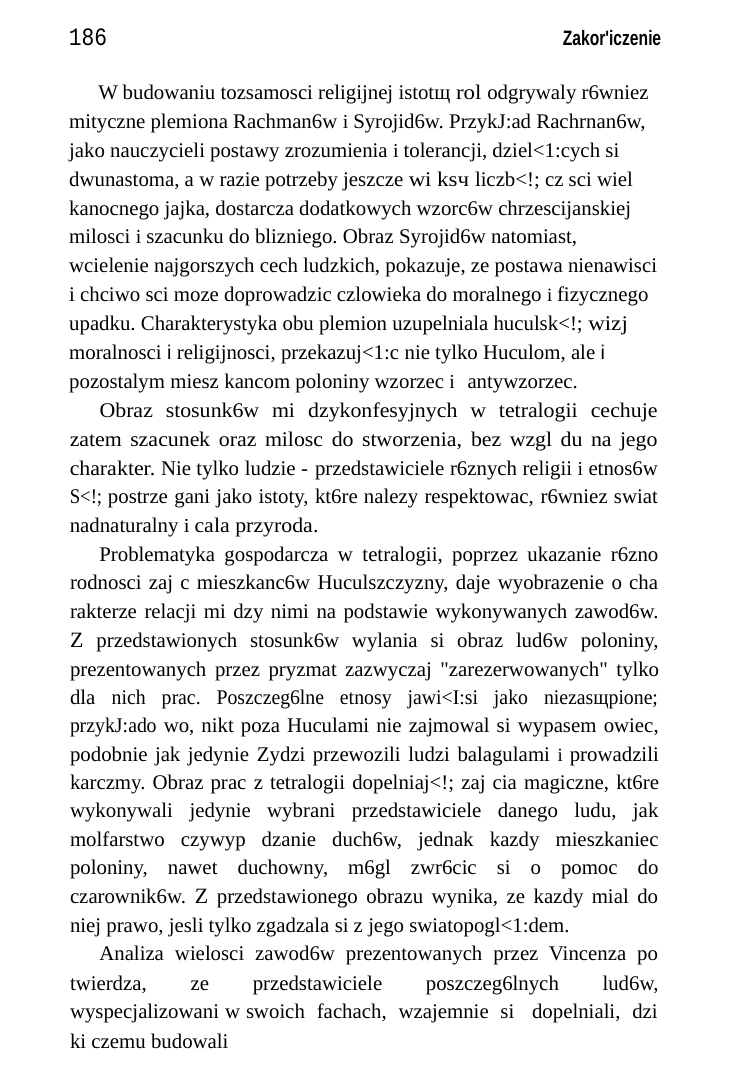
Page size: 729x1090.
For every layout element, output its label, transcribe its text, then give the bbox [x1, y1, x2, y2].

text Problematyka gospodarcza w tetralogii, poprzez ukazanie r6zno­ rodnosci zaj c mieszkanc6w Huculszczyzny, daje wyobrazenie о cha­ rakterze relacji mi dzy nimi na podstawie wykonywanych zawod6w. Z przedstawionych stosunk6w wylania si obraz lud6w poloniny, prezentowanych przez pryzmat zazwyczaj "zarezerwowanych" tylko dla nich prac. Poszczeg6lne etnosy jawi<І:si jako niezasщpione; przykJ:ado­ wo, nikt poza Huculami nie zajmowal si wypasem owiec, podobnie jak jedynie Zydzi przewozili ludzi balagulami і prowadzili karczmy. Obraz prac z tetralogii dopelniaj<!; zaj cia magiczne, kt6re wykonywali jedynie wybrani przedstawiciele danego ludu, jak molfarstwo czywyp dzanie duch6w, jednak kazdy mieszkaniec poloniny, nawet duchowny, m6gl zwr6cic si о pomoc do czarownik6w. Z przedstawionego obrazu wynika, ze kazdy mial do niej prawo, jesli tylko zgadzala si z jego swiatopogl<1:dem. [70, 542, 659, 937]
text 186 Zakor'iczenie [69, 25, 670, 53]
subtitle W budowaniu tozsamosci religijnej istotщ rol odgrywaly r6wniez mityczne plemiona Rachman6w і Syrojid6w. PrzykJ:ad Rachrnan6w, jako nauczycieli postawy zrozumienia і tolerancji, dziel<1:cych si dwunastoma, а w razie potrzeby jeszcze wi ksч liczb<!; cz sci wiel­ kanocnego jajka, dostarcza dodatkowych wzorc6w chrzescijanskiej milosci і szacunku do blizniego. Obraz Syrojid6w natomiast, wcielenie najgorszych cech ludzkich, pokazuje, ze postawa nienawisci і chciwo­ sci moze doprowadzic czlowieka do moralnego і fizycznego upadku. Charakterystyka obu plemion uzupelniala huculsk<!; wizj moralnosci і religijnosci, przekazuj<1:c nie tylko Huculom, ale і pozostalym miesz­ kancom poloniny wzorzec і antywzorzec. [69, 80, 659, 393]
text Analiza wielosci zawod6w prezentowanych przez Vincenza po­ twierdza, ze przedstawiciele poszczeg6lnych lud6w, wyspecjalizowani w swoich fachach, wzajemnie si dopelniali, dzi ki czemu budowali [70, 941, 659, 1053]
text Obraz stosunk6w mi dzykonfesyjnych w tetralogii cechuje zatem szacunek oraz milosc do stworzenia, bez wzgl du na jego charakter. Nie tylko ludzie - przedstawiciele r6znych religii і etnos6w S<!; postrze­ gani jako istoty, kt6re nalezy respektowac, r6wniez swiat nadnaturalny і cala przyroda. [69, 398, 658, 537]
